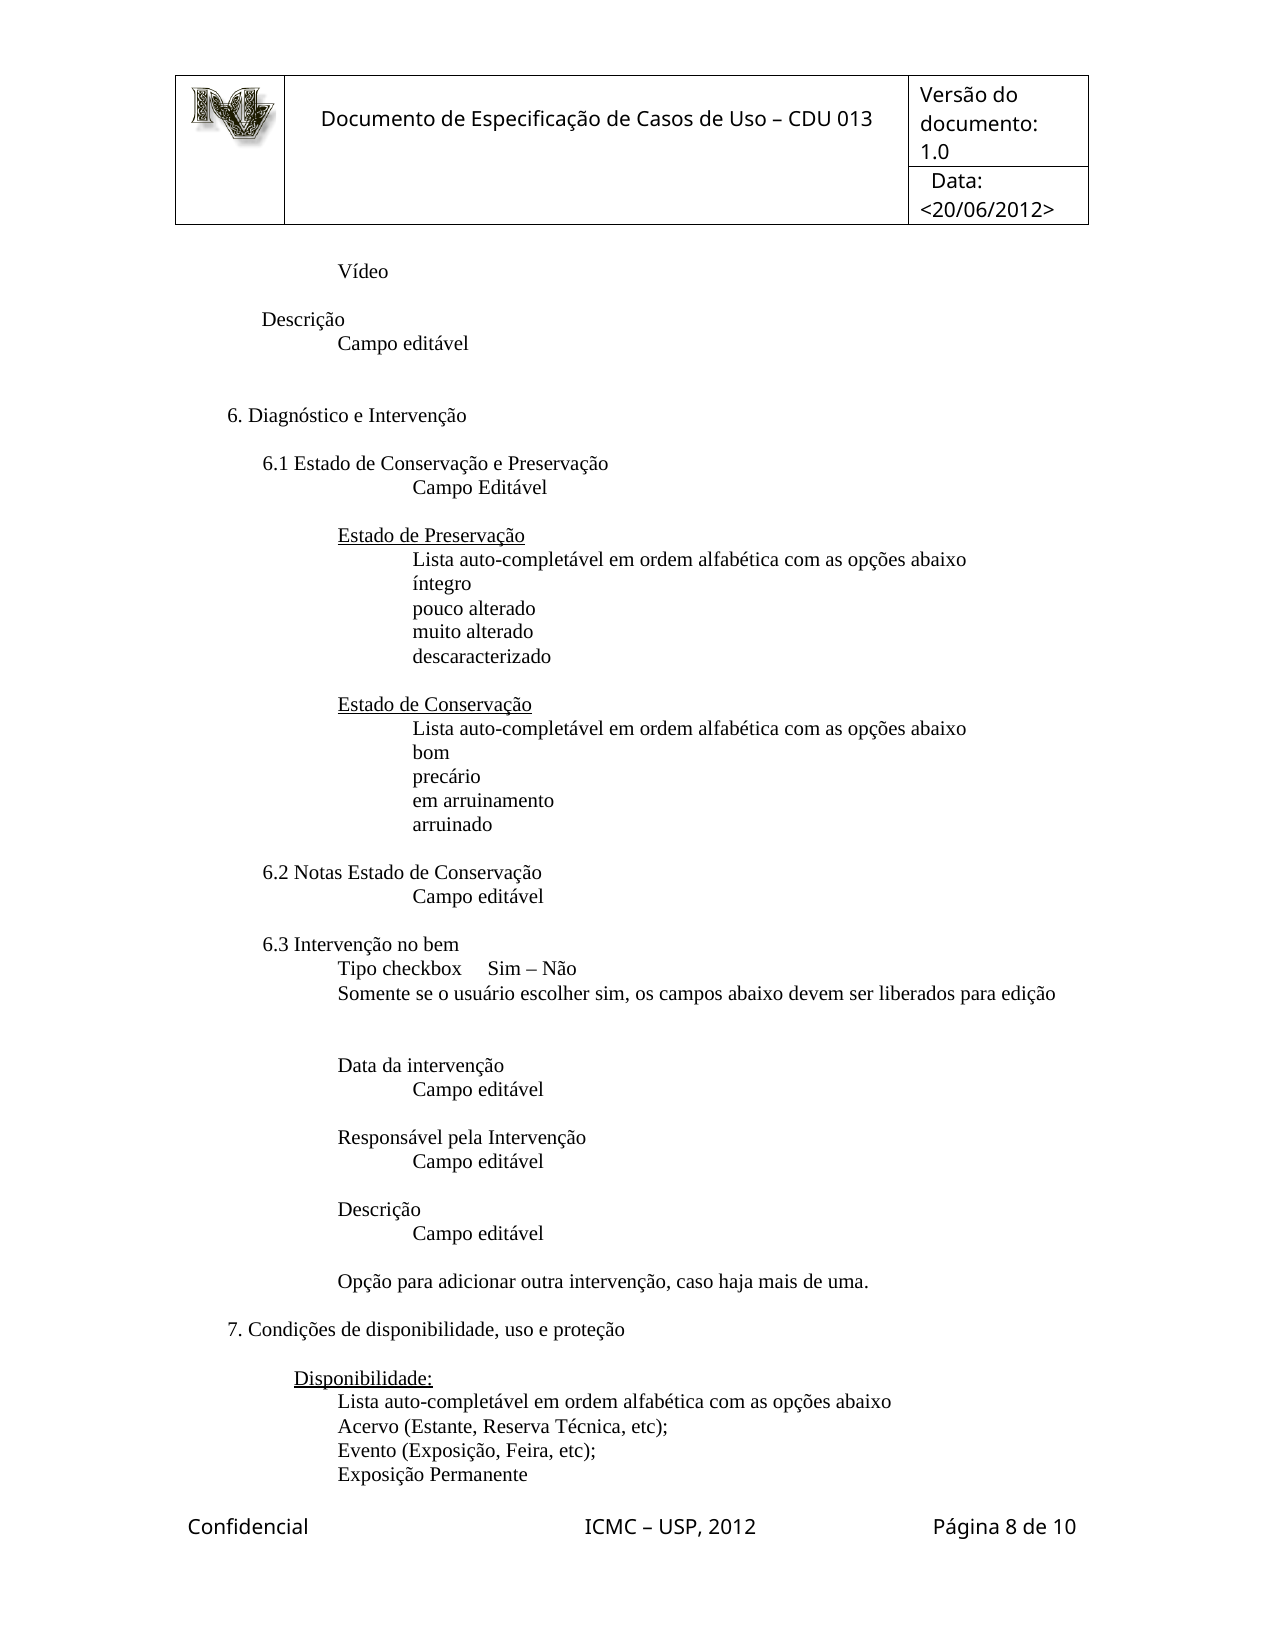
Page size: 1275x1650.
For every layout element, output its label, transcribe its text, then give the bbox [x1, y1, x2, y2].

list Campo editável [294, 1077, 1087, 1101]
text pouco alterado [224, 595, 1087, 619]
text Campo Editável [224, 475, 1087, 499]
text Campo editável [192, 331, 1087, 355]
text arruinado [224, 812, 1087, 836]
text Estado de Preservação [224, 523, 1087, 547]
text Somente se o usuário escolher sim, os campos abaixo devem ser liberados para edição [224, 980, 1087, 1004]
text íntegro [224, 571, 1087, 595]
text Exposição Permanente [187, 1462, 1087, 1486]
text 7. Condições de disponibilidade, uso e proteção [227, 1317, 1087, 1341]
list Campo editável [294, 1149, 1087, 1173]
text Descrição [192, 307, 1087, 331]
text Vídeo [192, 258, 1087, 283]
text 6.3 Intervenção no bem [224, 932, 1087, 956]
picture [186, 76, 277, 151]
text 6.2 Notas Estado de Conservação [224, 860, 1087, 884]
text Lista auto-completável em ordem alfabética com as opções abaixo [224, 547, 1087, 571]
text Campo editável [224, 884, 1087, 908]
text Opção para adicionar outra intervenção, caso haja mais de uma. [294, 1269, 1087, 1293]
text Acervo (Estante, Reserva Técnica, etc); [187, 1413, 1087, 1438]
list Lista auto-completável em ordem alfabética com as opções abaixo [300, 1389, 1087, 1413]
text bom [224, 740, 1087, 764]
text Estado de Conservação [224, 692, 1087, 716]
text descaracterizado [224, 643, 1087, 668]
list Data da intervenção [294, 1053, 1087, 1077]
text 6.1 Estado de Conservação e Preservação [224, 451, 1087, 475]
list Disponibilidade: [294, 1365, 1087, 1389]
text muito alterado [224, 619, 1087, 643]
text precário [224, 764, 1087, 788]
list Responsável pela Intervenção [294, 1125, 1087, 1149]
text Campo editável [294, 1221, 1087, 1245]
text em arruinamento [224, 788, 1087, 812]
text Tipo checkbox Sim – Não [224, 956, 1087, 980]
text Descrição [294, 1197, 1087, 1221]
text Evento (Exposição, Feira, etc); [187, 1438, 1087, 1462]
text Lista auto-completável em ordem alfabética com as opções abaixo [224, 716, 1087, 740]
list 6. Diagnóstico e Intervenção [224, 403, 1087, 427]
